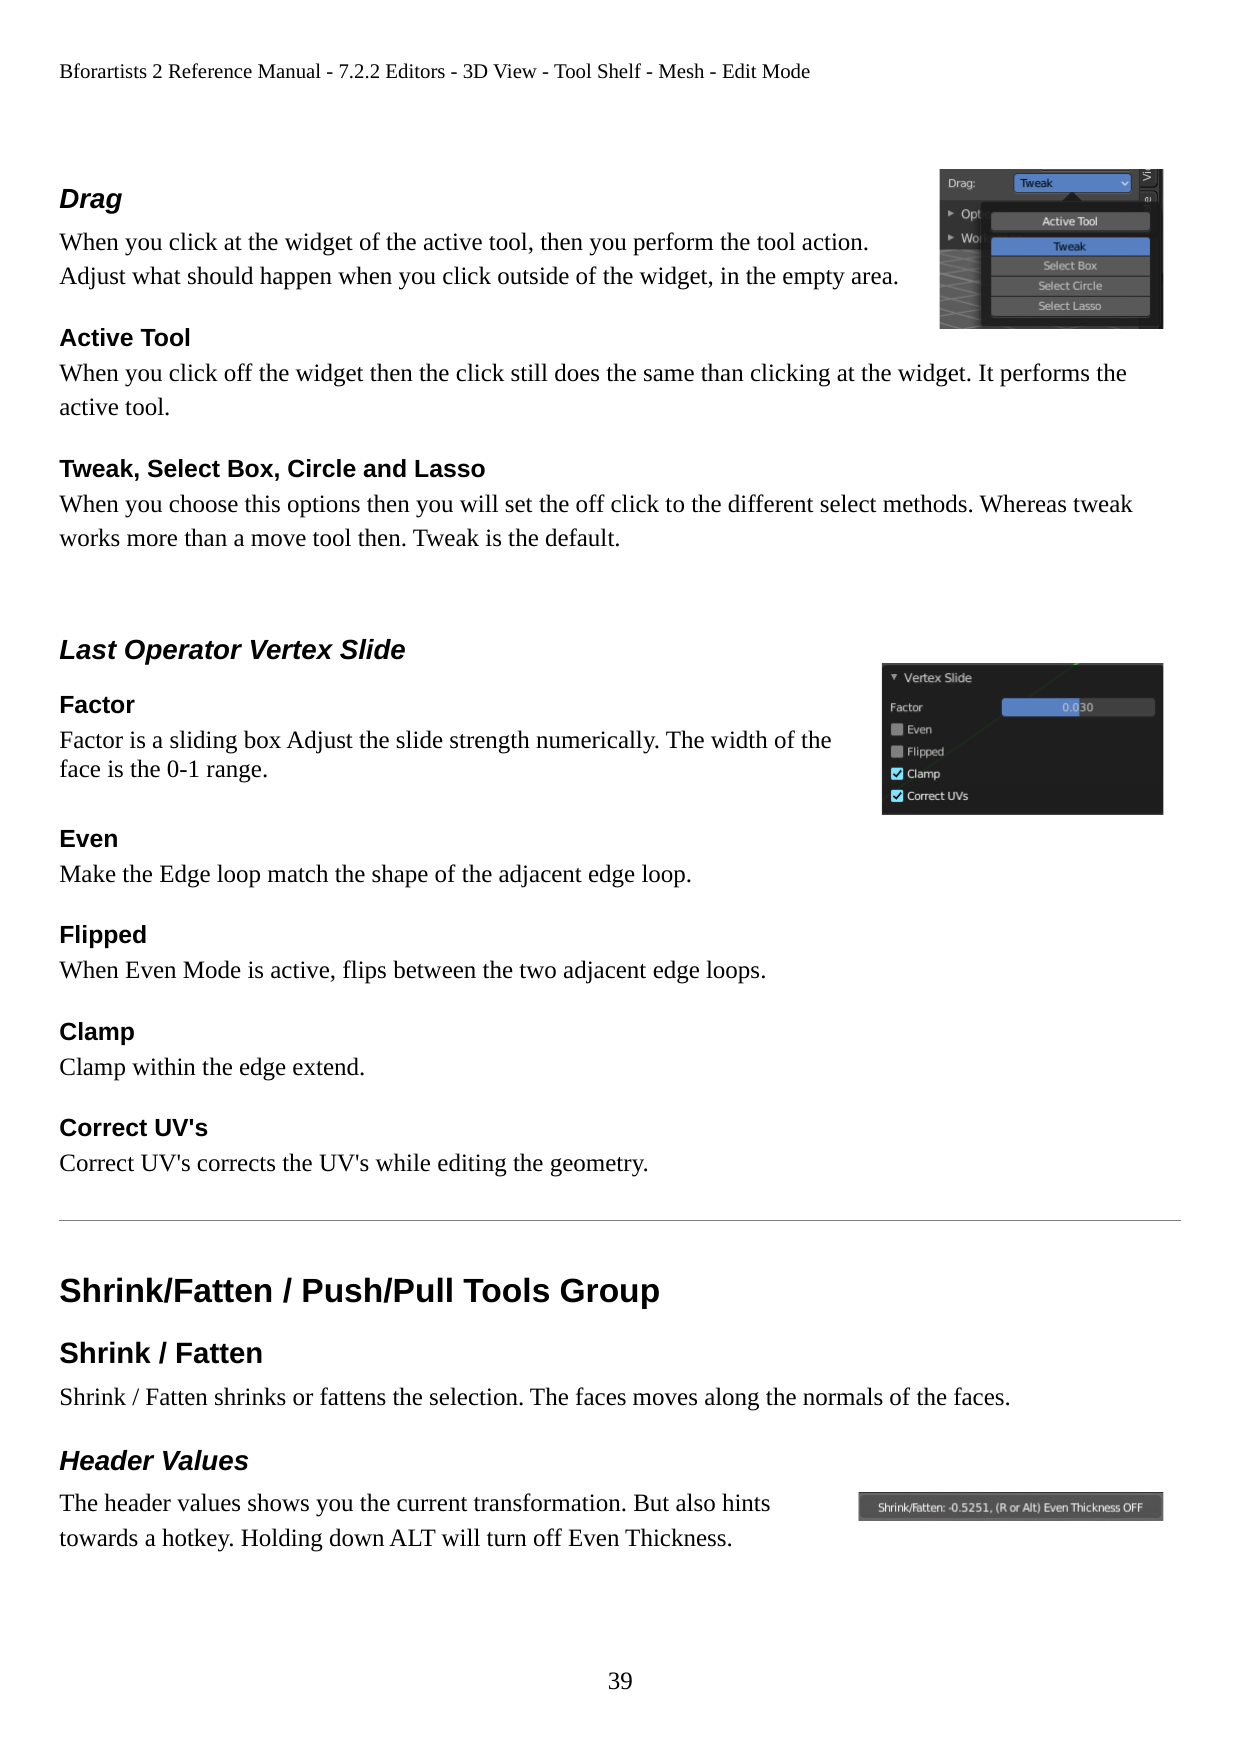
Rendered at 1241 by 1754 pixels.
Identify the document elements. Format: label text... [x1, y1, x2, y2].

picture [939, 169, 1164, 329]
subtitle [1164, 183, 1181, 214]
text Make the Edge loop match the shape of the adjacent edge loop. [59, 859, 1181, 888]
subtitle Clamp [59, 1017, 1181, 1045]
subtitle Correct UV's [59, 1113, 1181, 1142]
text Correct UV's corrects the UV's while editing the geometry. [59, 1148, 1181, 1177]
text When you choose this options then you will set the off click to the different select methods. Whereas tweak works more than a move tool then. Tweak is the default. [59, 489, 1181, 552]
text When you click off the widget then the click still does the same than clicking at the widget. It performs the active tool. [59, 358, 1181, 421]
text Clamp within the edge extend. [59, 1052, 1181, 1080]
subtitle [1164, 691, 1181, 719]
subtitle Factor [59, 691, 881, 719]
subtitle Last Operator Vertex Slide [59, 634, 1181, 666]
subtitle Even [59, 824, 1181, 853]
subtitle Active Tool [59, 323, 1181, 352]
picture [858, 1492, 1164, 1521]
subtitle Drag [59, 183, 939, 214]
text The header values shows you the current transformation. But also hints towards a hotkey. Holding down ALT will turn off Even Thickness. [59, 1488, 1181, 1552]
text Factor is a sliding box Adjust the slide strength numerically. The width of the face is the 0-1 range. [59, 725, 881, 783]
text When Even Mode is active, flips between the two adjacent edge loops. [59, 955, 1181, 984]
subtitle Header Values [59, 1444, 1181, 1476]
picture [881, 663, 1164, 815]
subtitle Shrink / Fatten [59, 1336, 1181, 1370]
text Shrink / Fatten shrinks or fattens the selection. The faces moves along the normals of the faces. [59, 1382, 1181, 1411]
text When you click at the widget of the active tool, then you perform the tool action. Adjust what should happen when you click outside of the widget, in the empty area. [59, 227, 939, 290]
subtitle Flipped [59, 921, 1181, 949]
subtitle Tweak, Select Box, Circle and Lasso [59, 454, 1181, 482]
subtitle Shrink/Fatten / Push/Pull Tools Group [59, 1271, 1181, 1309]
